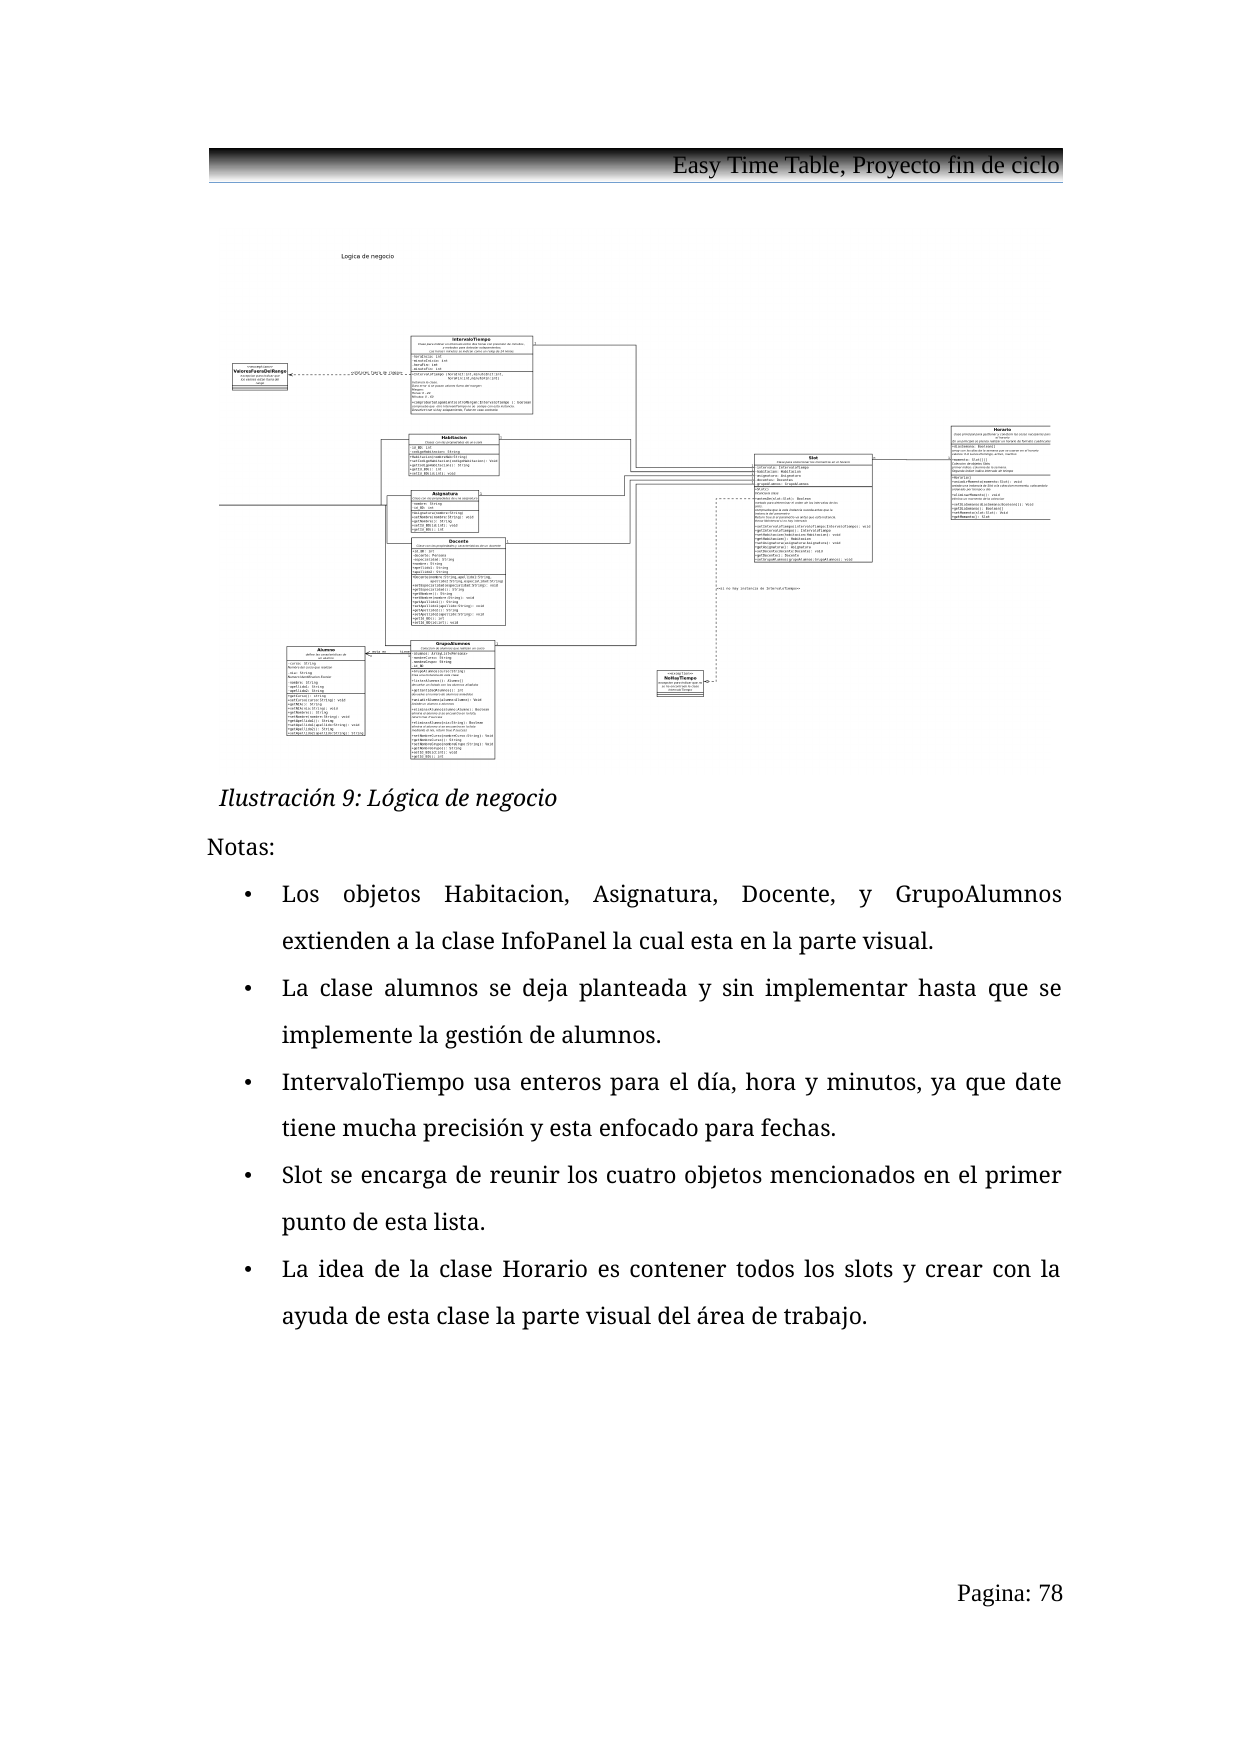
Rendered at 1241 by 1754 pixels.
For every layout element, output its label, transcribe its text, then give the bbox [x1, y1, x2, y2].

list Los objetos Habitacion, Asignatura, Docente, y GrupoAlumnos extienden a la clase InfoPanel la cual esta en la parte visual. [244, 878, 1063, 956]
list Slot se encarga de reunir los cuatro objetos mencionados en el primer punto de esta lista. [244, 1159, 1063, 1237]
list La idea de la clase Horario es contener todos los slots y crear con la ayuda de esta clase la parte visual del área de trabajo. [244, 1253, 1063, 1331]
picture [219, 228, 1051, 775]
list IntervaloTiempo usa enteros para el día, hora y minutos, ya que date tiene mucha precisión y esta enfocado para fechas. [244, 1065, 1063, 1143]
list La clase alumnos se deja planteada y sin implementar hasta que se implemente la gestión de alumnos. [244, 972, 1063, 1050]
text Notas: [207, 212, 1063, 862]
text Ilustración 9: Lógica de negocio [219, 775, 1051, 813]
